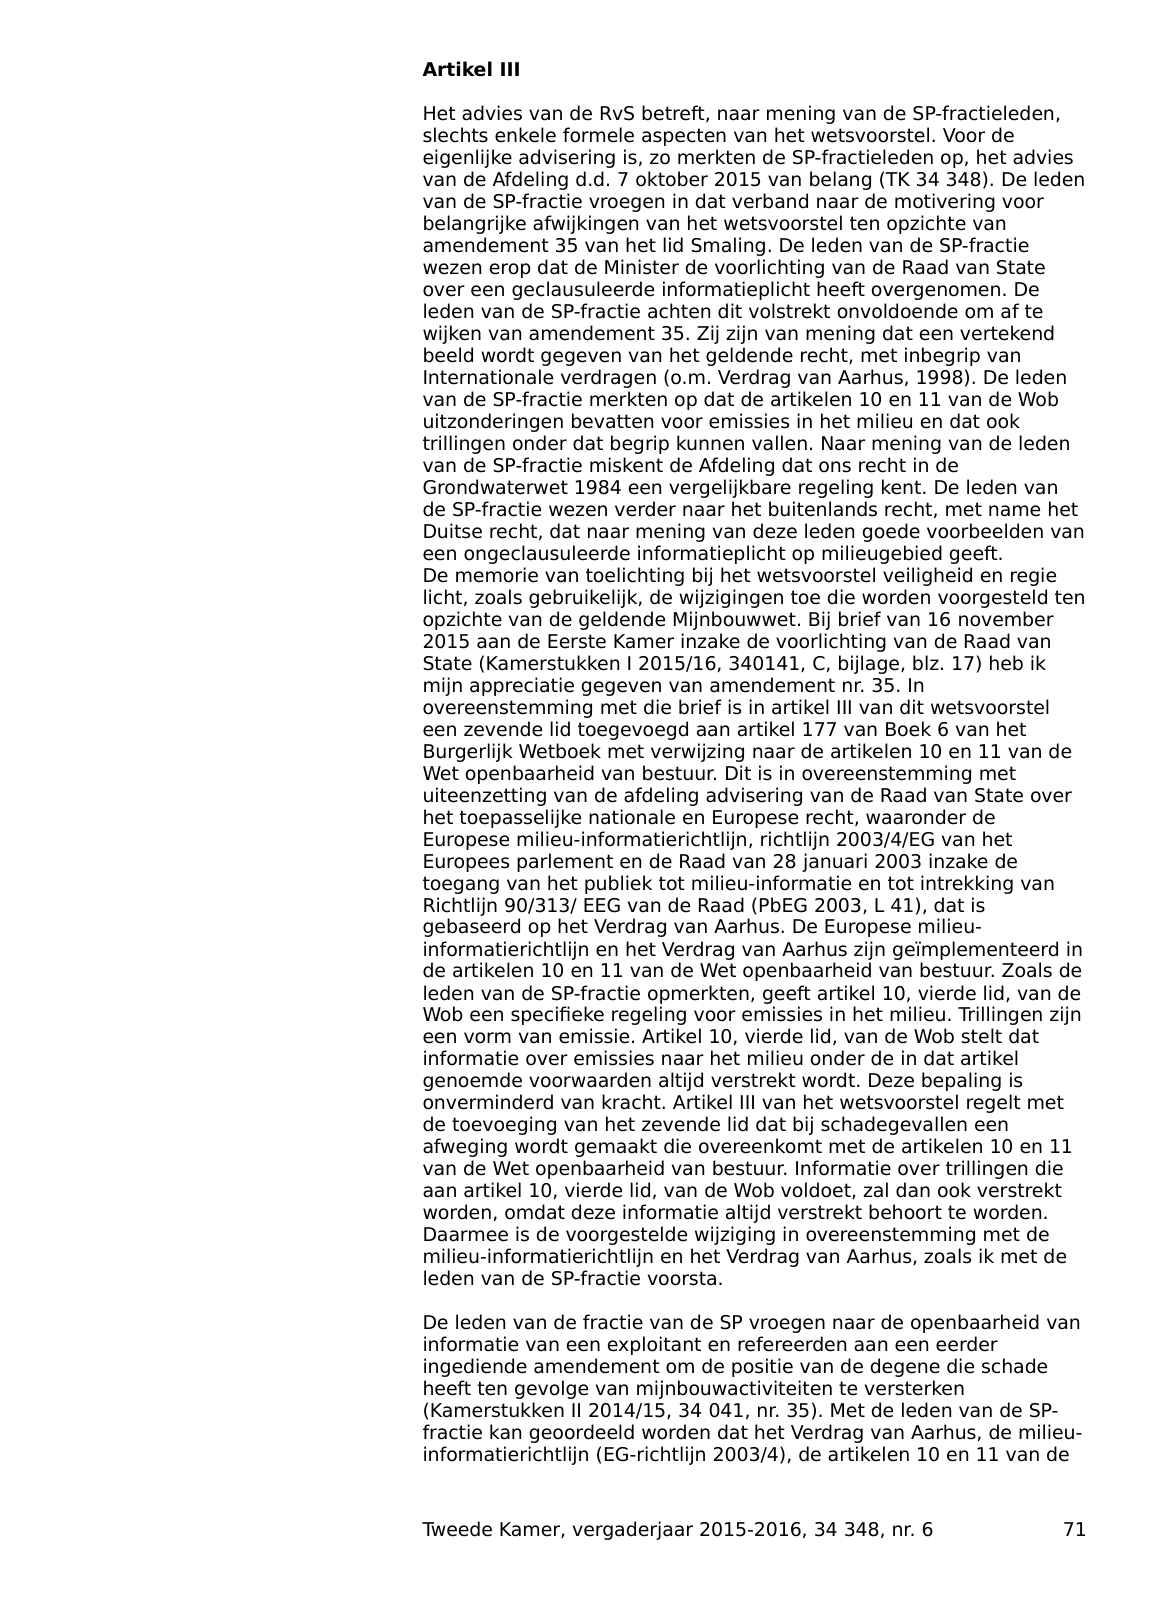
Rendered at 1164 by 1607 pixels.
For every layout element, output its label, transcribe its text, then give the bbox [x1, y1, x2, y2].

subtitle Artikel III [422, 59, 1087, 81]
text De leden van de fractie van de SP vroegen naar de openbaarheid van informatie van een exploitant en refereerden aan een eerder ingediende amendement om de positie van de degene die schade heeft ten gevolge van mijnbouwactiviteiten te versterken (Kamerstukken II 2014/15, 34 041, nr. 35). Met de leden van de SP-fractie kan geoordeeld worden dat het Verdrag van Aarhus, de milieu-informatierichtlijn (EG-richtlijn 2003/4), de artikelen 10 en 11 van de [422, 1312, 1087, 1466]
text De memorie van toelichting bij het wetsvoorstel veiligheid en regie licht, zoals gebruikelijk, de wijzigingen toe die worden voorgesteld ten opzichte van de geldende Mijnbouwwet. Bij brief van 16 november 2015 aan de Eerste Kamer inzake de voorlichting van de Raad van State (Kamerstukken I 2015/16, 340141, C, bijlage, blz. 17) heb ik mijn appreciatie gegeven van amendement nr. 35. In overeenstemming met die brief is in artikel III van dit wetsvoorstel een zevende lid toegevoegd aan artikel 177 van Boek 6 van het Burgerlijk Wetboek met verwijzing naar de artikelen 10 en 11 van de Wet openbaarheid van bestuur. Dit is in overeenstemming met uiteenzetting van de afdeling advisering van de Raad van State over het toepasselijke nationale en Europese recht, waaronder de Europese milieu-informatierichtlijn, richtlijn 2003/4/EG van het Europees parlement en de Raad van 28 januari 2003 inzake de toegang van het publiek tot milieu-informatie en tot intrekking van Richtlijn 90/313/ EEG van de Raad (PbEG 2003, L 41), dat is gebaseerd op het Verdrag van Aarhus. De Europese milieu-informatierichtlijn en het Verdrag van Aarhus zijn geïmplementeerd in de artikelen 10 en 11 van de Wet openbaarheid van bestuur. Zoals de leden van de SP-fractie opmerkten, geeft artikel 10, vierde lid, van de Wob een specifieke regeling voor emissies in het milieu. Trillingen zijn een vorm van emissie. Artikel 10, vierde lid, van de Wob stelt dat informatie over emissies naar het milieu onder de in dat artikel genoemde voorwaarden altijd verstrekt wordt. Deze bepaling is onverminderd van kracht. Artikel III van het wetsvoorstel regelt met de toevoeging van het zevende lid dat bij schadegevallen een afweging wordt gemaakt die overeenkomt met de artikelen 10 en 11 van de Wet openbaarheid van bestuur. Informatie over trillingen die aan artikel 10, vierde lid, van de Wob voldoet, zal dan ook verstrekt worden, omdat deze informatie altijd verstrekt behoort te worden. Daarmee is de voorgestelde wijziging in overeenstemming met de milieu-informatierichtlijn en het Verdrag van Aarhus, zoals ik met de leden van de SP-fractie voorsta. [422, 565, 1087, 1290]
text Het advies van de RvS betreft, naar mening van de SP-fractieleden, slechts enkele formele aspecten van het wetsvoorstel. Voor de eigenlijke advisering is, zo merkten de SP-fractieleden op, het advies van de Afdeling d.d. 7 oktober 2015 van belang (TK 34 348). De leden van de SP-fractie vroegen in dat verband naar de motivering voor belangrijke afwijkingen van het wetsvoorstel ten opzichte van amendement 35 van het lid Smaling. De leden van de SP-fractie wezen erop dat de Minister de voorlichting van de Raad van State over een geclausuleerde informatieplicht heeft overgenomen. De leden van de SP-fractie achten dit volstrekt onvoldoende om af te wijken van amendement 35. Zij zijn van mening dat een vertekend beeld wordt gegeven van het geldende recht, met inbegrip van Internationale verdragen (o.m. Verdrag van Aarhus, 1998). De leden van de SP-fractie merkten op dat de artikelen 10 en 11 van de Wob uitzonderingen bevatten voor emissies in het milieu en dat ook trillingen onder dat begrip kunnen vallen. Naar mening van de leden van de SP-fractie miskent de Afdeling dat ons recht in de Grondwaterwet 1984 een vergelijkbare regeling kent. De leden van de SP-fractie wezen verder naar het buitenlands recht, met name het Duitse recht, dat naar mening van deze leden goede voorbeelden van een ongeclausuleerde informatieplicht op milieugebied geeft. [422, 103, 1087, 565]
